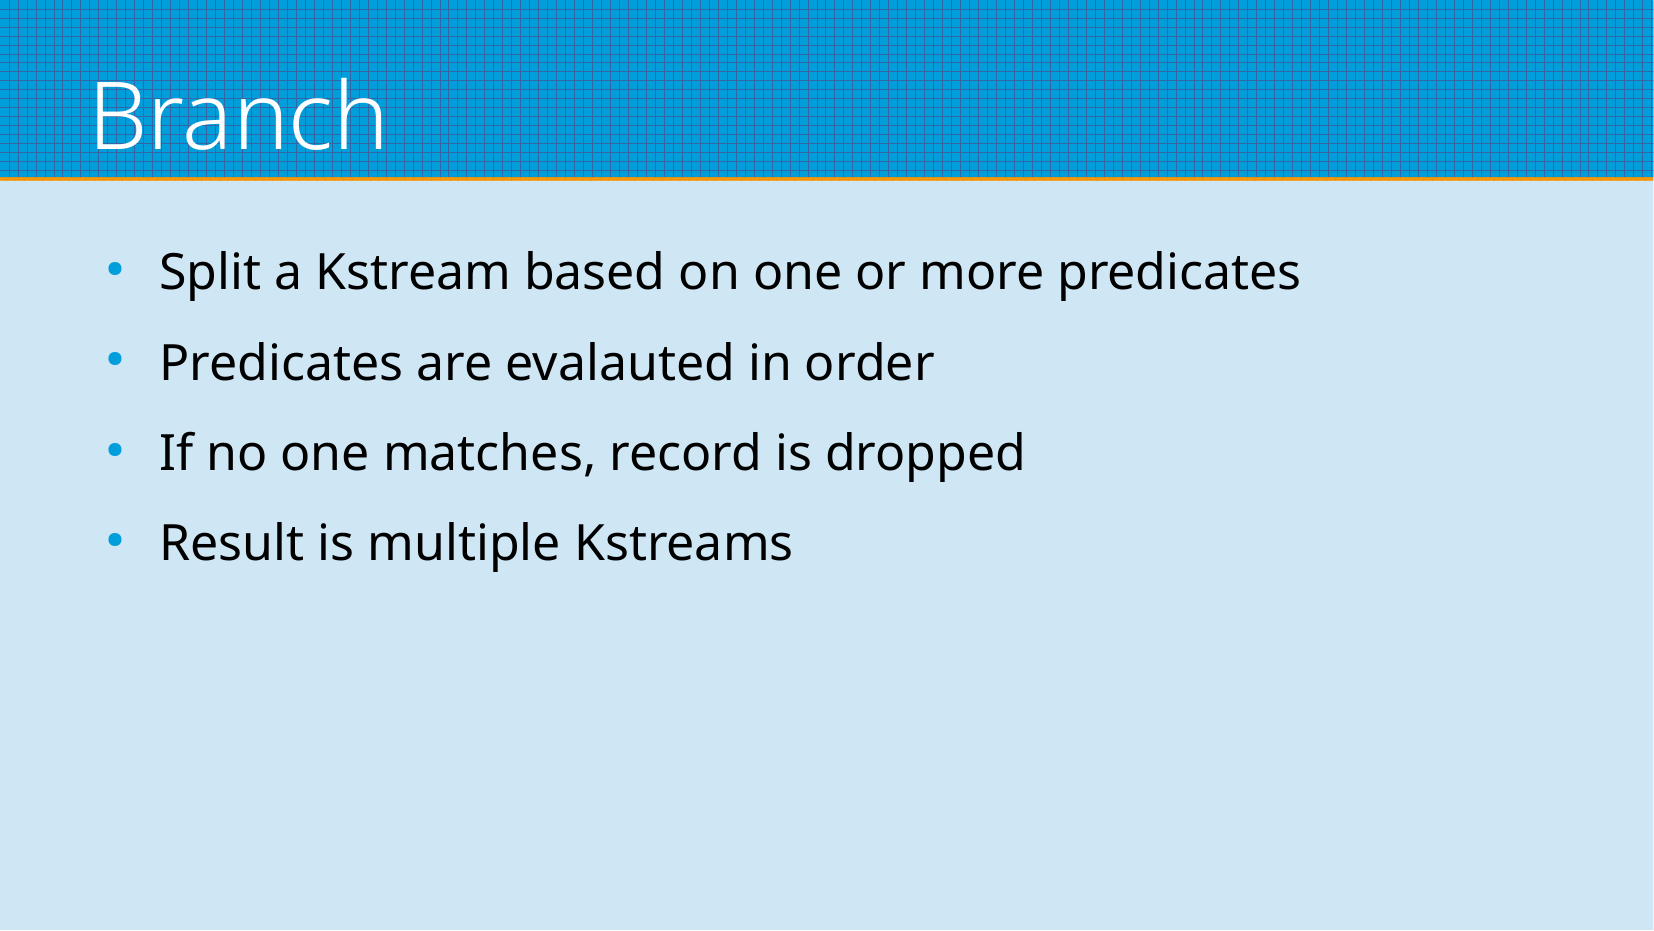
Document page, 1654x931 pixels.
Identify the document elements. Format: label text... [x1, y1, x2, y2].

list Split a Kstream based on one or more predicates Predicates are evalauted in order If no one matches, record is dropped Result is multiple Kstreams [88, 236, 1565, 813]
title Branch [88, 14, 1565, 178]
